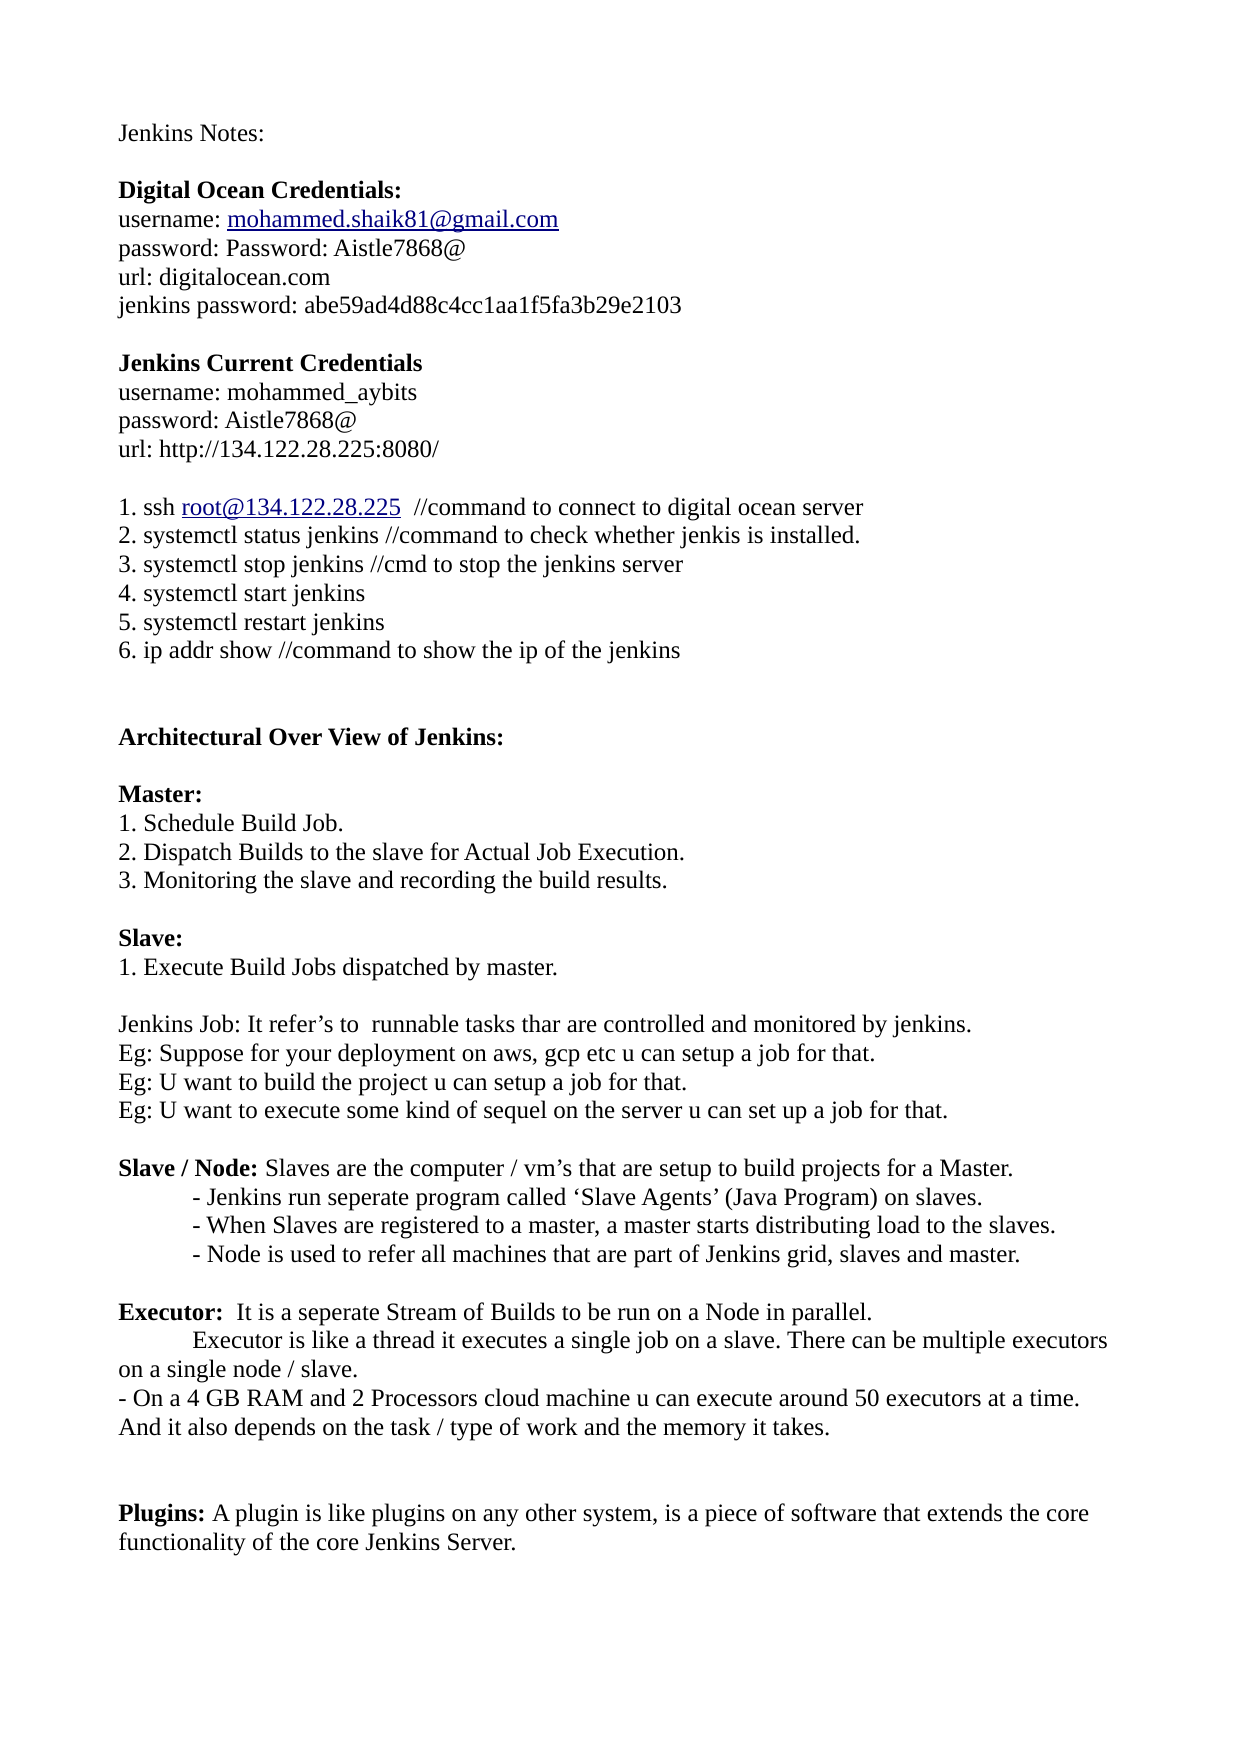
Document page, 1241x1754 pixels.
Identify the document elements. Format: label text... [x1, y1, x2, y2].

text password: Aistle7868@ [118, 406, 1122, 434]
text url: digitalocean.com [118, 262, 1122, 291]
text Digital Ocean Credentials: [118, 176, 1122, 204]
text 1. Execute Build Jobs dispatched by master. [118, 952, 1122, 981]
text 2. Dispatch Builds to the slave for Actual Job Execution. [118, 837, 1122, 866]
text 2. systemctl status jenkins //command to check whether jenkis is installed. [118, 521, 1122, 549]
text 4. systemctl start jenkins [118, 578, 1122, 607]
text Jenkins Current Credentials [118, 348, 1122, 377]
text 3. systemctl stop jenkins //cmd to stop the jenkins server [118, 549, 1122, 578]
text Executor: It is a seperate Stream of Builds to be run on a Node in parallel. [118, 1297, 1122, 1326]
text username: mohammed.shaik81@gmail.com [118, 204, 1122, 233]
text Master: [118, 779, 1122, 808]
text - Node is used to refer all machines that are part of Jenkins grid, slaves and master. [118, 1239, 1122, 1268]
text 1. Schedule Build Job. [118, 808, 1122, 837]
text Architectural Over View of Jenkins: [118, 722, 1122, 751]
text - On a 4 GB RAM and 2 Processors cloud machine u can execute around 50 executors at a time. And it also depends on the task / type of work and the memory it takes. [118, 1383, 1122, 1441]
text url: http://134.122.28.225:8080/ [118, 434, 1122, 463]
text 1. ssh root@134.122.28.225 //command to connect to digital ocean server [118, 492, 1122, 521]
text Jenkins Notes: [118, 118, 1122, 147]
text Slave: [118, 923, 1122, 952]
text jenkins password: abe59ad4d88c4cc1aa1f5fa3b29e2103 [118, 291, 1122, 319]
text 3. Monitoring the slave and recording the build results. [118, 866, 1122, 894]
text - Jenkins run seperate program called ‘Slave Agents’ (Java Program) on slaves. [118, 1182, 1122, 1211]
text Eg: U want to execute some kind of sequel on the server u can set up a job for that. [118, 1096, 1122, 1124]
text Eg: U want to build the project u can setup a job for that. [118, 1067, 1122, 1096]
text username: mohammed_aybits [118, 377, 1122, 406]
text Slave / Node: Slaves are the computer / vm’s that are setup to build projects for a Master. [118, 1153, 1122, 1182]
text password: Password: Aistle7868@ [118, 233, 1122, 262]
text 6. ip addr show //command to show the ip of the jenkins [118, 636, 1122, 664]
text 5. systemctl restart jenkins [118, 607, 1122, 636]
text Jenkins Job: It refer’s to runnable tasks thar are controlled and monitored by jenkins. [118, 1009, 1122, 1038]
text Eg: Suppose for your deployment on aws, gcp etc u can setup a job for that. [118, 1038, 1122, 1067]
text - When Slaves are registered to a master, a master starts distributing load to the slaves. [118, 1211, 1122, 1239]
text Executor is like a thread it executes a single job on a slave. There can be multiple executors on a single node / slave. [118, 1326, 1122, 1383]
text Plugins: A plugin is like plugins on any other system, is a piece of software that extends the core functionality of the core Jenkins Server. [118, 1498, 1122, 1556]
